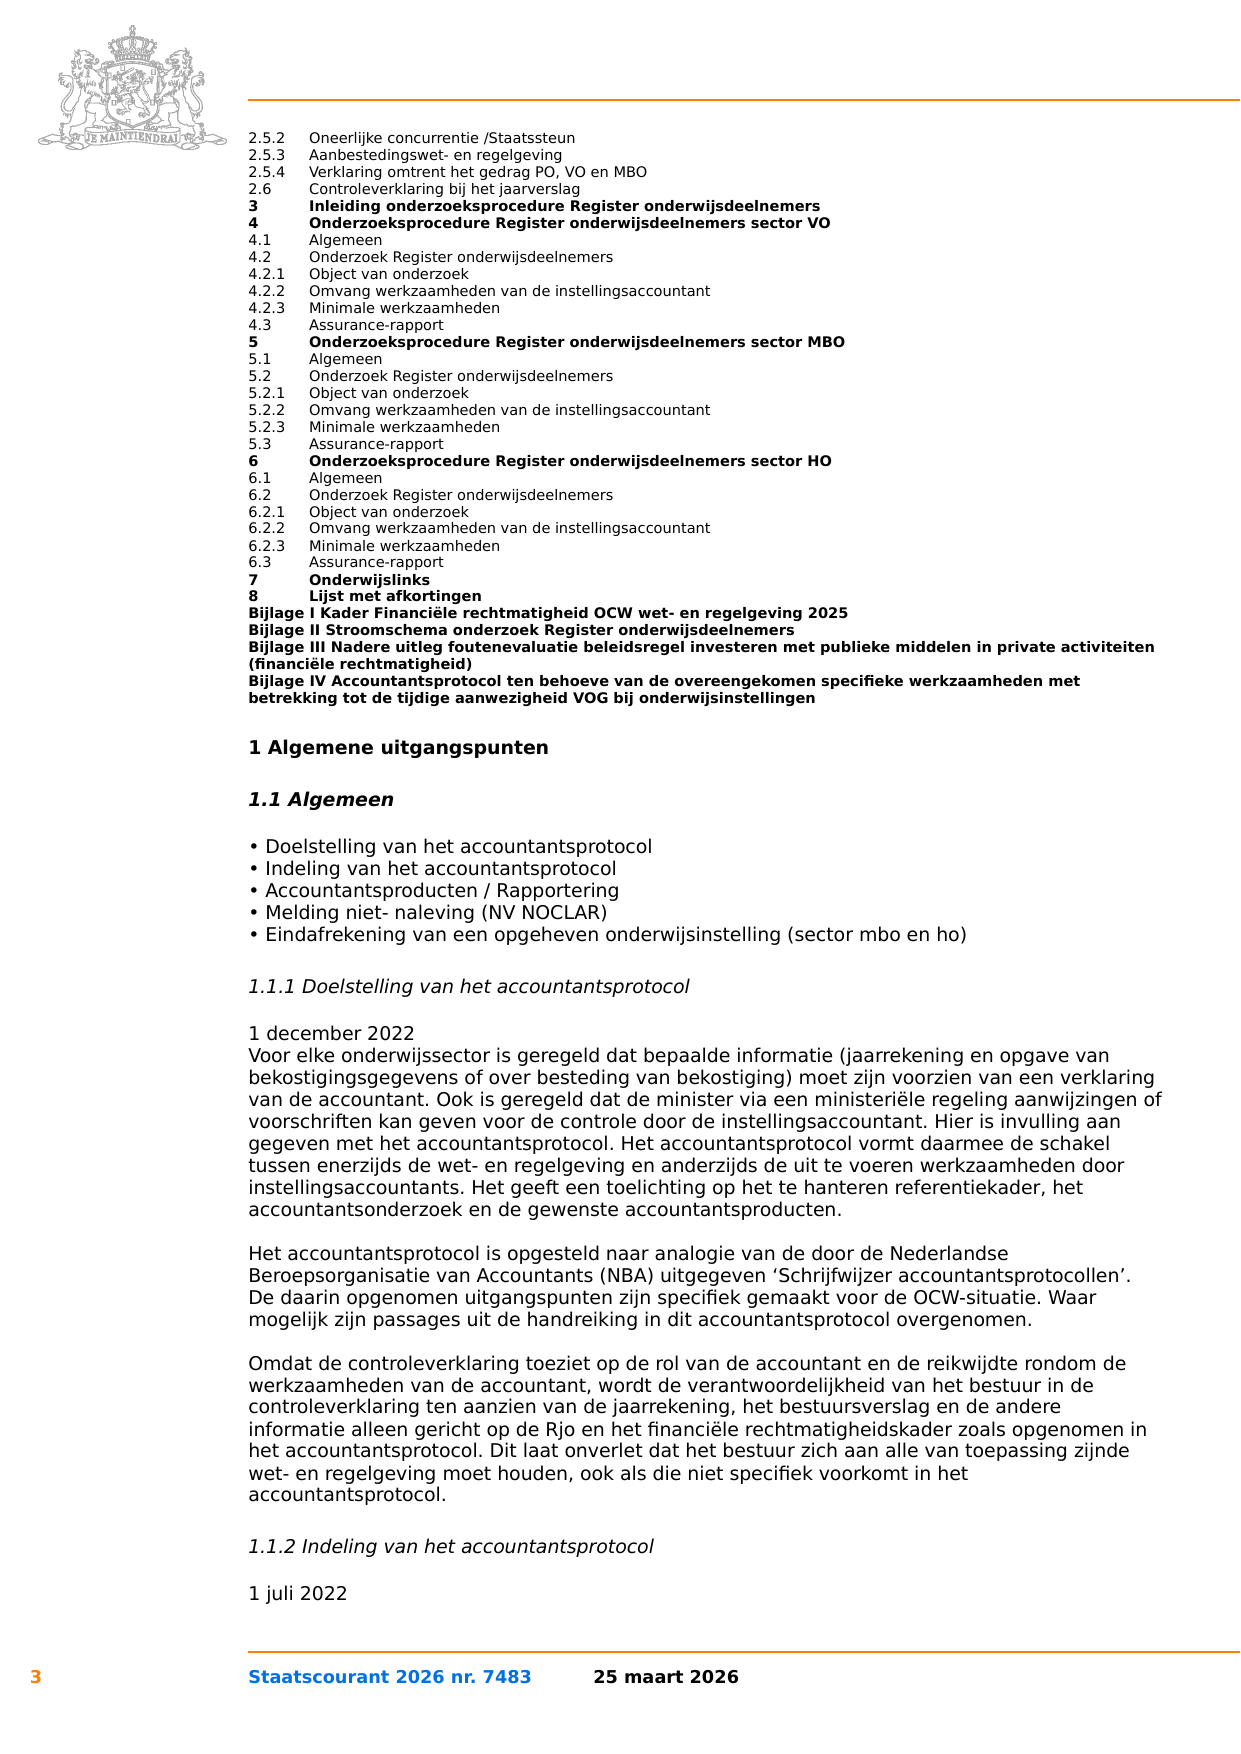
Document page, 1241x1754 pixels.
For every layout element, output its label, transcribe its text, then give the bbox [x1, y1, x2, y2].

table_cell Bijlage II Stroomschema onderzoek Register onderwijsdeelnemers [248, 622, 1163, 639]
table_cell Assurance-rapport [303, 317, 1163, 334]
table_cell 2.6 [248, 181, 303, 198]
table_cell 5.2.1 [248, 385, 303, 402]
table_cell 2.5.3 [248, 147, 303, 164]
table_cell 4.2.3 [248, 300, 303, 317]
table_cell Bijlage III Nadere uitleg foutenevaluatie beleidsregel investeren met publieke middelen in private activiteiten (financiële rechtmatigheid) [248, 639, 1163, 673]
text 1 december 2022 [248, 1023, 1163, 1045]
table_cell Oneerlijke concurrentie /Staatssteun [303, 130, 1163, 147]
text Voor elke onderwijssector is geregeld dat bepaalde informatie (jaarrekening en opgave van bekostigingsgegevens of over besteding van bekostiging) moet zijn voorzien van een verklaring van de accountant. Ook is geregeld dat de minister via een ministeriële regeling aanwijzingen of voorschriften kan geven voor de controle door de instellingsaccountant. Hier is invulling aan gegeven met het accountantsprotocol. Het accountantsprotocol vormt daarmee de schakel tussen enerzijds de wet- en regelgeving en anderzijds de uit te voeren werkzaamheden door instellingsaccountants. Het geeft een toelichting op het te hanteren referentiekader, het accountantsonderzoek en de gewenste accountantsproducten. [248, 1045, 1163, 1221]
table_cell 4 [248, 215, 303, 232]
table_cell Onderzoeksprocedure Register onderwijsdeelnemers sector MBO [303, 334, 1163, 351]
table_cell 2.5.4 [248, 164, 303, 181]
table_cell 4.2.2 [248, 283, 303, 300]
text • Accountantsproducten / Rapportering [248, 880, 1163, 902]
table_cell 5.3 [248, 436, 303, 452]
table_cell Object van onderzoek [303, 266, 1163, 283]
table_cell Onderzoek Register onderwijsdeelnemers [303, 249, 1163, 266]
subtitle 1.1.1 Doelstelling van het accountantsprotocol [248, 976, 1163, 998]
table_cell Algemeen [303, 232, 1163, 249]
table_cell 6.2.2 [248, 520, 303, 537]
table_cell Minimale werkzaamheden [303, 538, 1163, 554]
table_cell 5.1 [248, 351, 303, 368]
table_cell Bijlage I Kader Financiële rechtmatigheid OCW wet- en regelgeving 2025 [248, 605, 1163, 622]
text • Doelstelling van het accountantsprotocol [248, 836, 1163, 858]
table_cell Controleverklaring bij het jaarverslag [303, 181, 1163, 198]
table_cell 3 [248, 198, 303, 215]
table_cell 4.3 [248, 317, 303, 334]
subtitle 1.1.2 Indeling van het accountantsprotocol [248, 1536, 1163, 1558]
table_cell Assurance-rapport [303, 554, 1163, 571]
table_cell Omvang werkzaamheden van de instellingsaccountant [303, 283, 1163, 300]
table_cell 6 [248, 453, 303, 469]
table_cell Omvang werkzaamheden van de instellingsaccountant [303, 520, 1163, 537]
table_cell 7 [248, 571, 303, 588]
table_cell Minimale werkzaamheden [303, 419, 1163, 436]
picture [38, 25, 227, 150]
table_cell 5.2.3 [248, 419, 303, 436]
table_cell 2.5.2 [248, 130, 303, 147]
text 1 juli 2022 [248, 1583, 1163, 1605]
table_cell Onderzoek Register onderwijsdeelnemers [303, 368, 1163, 384]
table_cell 8 [248, 588, 303, 605]
table_cell Onderzoek Register onderwijsdeelnemers [303, 486, 1163, 503]
table_cell Onderwijslinks [303, 571, 1163, 588]
table_cell Object van onderzoek [303, 385, 1163, 402]
table_cell 6.2 [248, 486, 303, 503]
text Omdat de controleverklaring toeziet op de rol van de accountant en de reikwijdte rondom de werkzaamheden van de accountant, wordt de verantwoordelijkheid van het bestuur in de controleverklaring ten aanzien van de jaarrekening, het bestuursverslag en de andere informatie alleen gericht op de Rjo en het financiële rechtmatigheidskader zoals opgenomen in het accountantsprotocol. Dit laat onverlet dat het bestuur zich aan alle van toepassing zijnde wet- en regelgeving moet houden, ook als die niet specifiek voorkomt in het accountantsprotocol. [248, 1352, 1163, 1506]
subtitle 1 Algemene uitgangspunten [248, 737, 1163, 759]
table_cell 5 [248, 334, 303, 351]
text • Eindafrekening van een opgeheven onderwijsinstelling (sector mbo en ho) [248, 924, 1163, 946]
table_cell Lijst met afkortingen [303, 588, 1163, 605]
table_cell Verklaring omtrent het gedrag PO, VO en MBO [303, 164, 1163, 181]
table_cell Minimale werkzaamheden [303, 300, 1163, 317]
text • Melding niet- naleving (NV NOCLAR) [248, 902, 1163, 924]
table_cell 5.2.2 [248, 402, 303, 418]
table_cell Assurance-rapport [303, 436, 1163, 452]
table_cell 4.2.1 [248, 266, 303, 283]
table_cell 5.2 [248, 368, 303, 384]
table_cell Aanbestedingswet- en regelgeving [303, 147, 1163, 164]
table_cell Onderzoeksprocedure Register onderwijsdeelnemers sector HO [303, 453, 1163, 469]
table_cell 4.1 [248, 232, 303, 249]
table_cell Algemeen [303, 351, 1163, 368]
table_cell Inleiding onderzoeksprocedure Register onderwijsdeelnemers [303, 198, 1163, 215]
table_cell 6.2.1 [248, 504, 303, 520]
table_cell 6.2.3 [248, 538, 303, 554]
text Het accountantsprotocol is opgesteld naar analogie van de door de Nederlandse Beroepsorganisatie van Accountants (NBA) uitgegeven ‘Schrijfwijzer accountantsprotocollen’. De daarin opgenomen uitgangspunten zijn specifiek gemaakt voor de OCW-situatie. Waar mogelijk zijn passages uit de handreiking in dit accountantsprotocol overgenomen. [248, 1243, 1163, 1331]
table_cell Bijlage IV Accountantsprotocol ten behoeve van de overeengekomen specifieke werkzaamheden met betrekking tot de tijdige aanwezigheid VOG bij onderwijsinstellingen [248, 673, 1163, 707]
text • Indeling van het accountantsprotocol [248, 858, 1163, 880]
table_cell 6.3 [248, 554, 303, 571]
table_cell Object van onderzoek [303, 504, 1163, 520]
table_cell 6.1 [248, 470, 303, 486]
subtitle 1.1 Algemeen [248, 789, 1163, 811]
table_cell Onderzoeksprocedure Register onderwijsdeelnemers sector VO [303, 215, 1163, 232]
table_cell Algemeen [303, 470, 1163, 486]
table_cell Omvang werkzaamheden van de instellingsaccountant [303, 402, 1163, 418]
table_cell 4.2 [248, 249, 303, 266]
